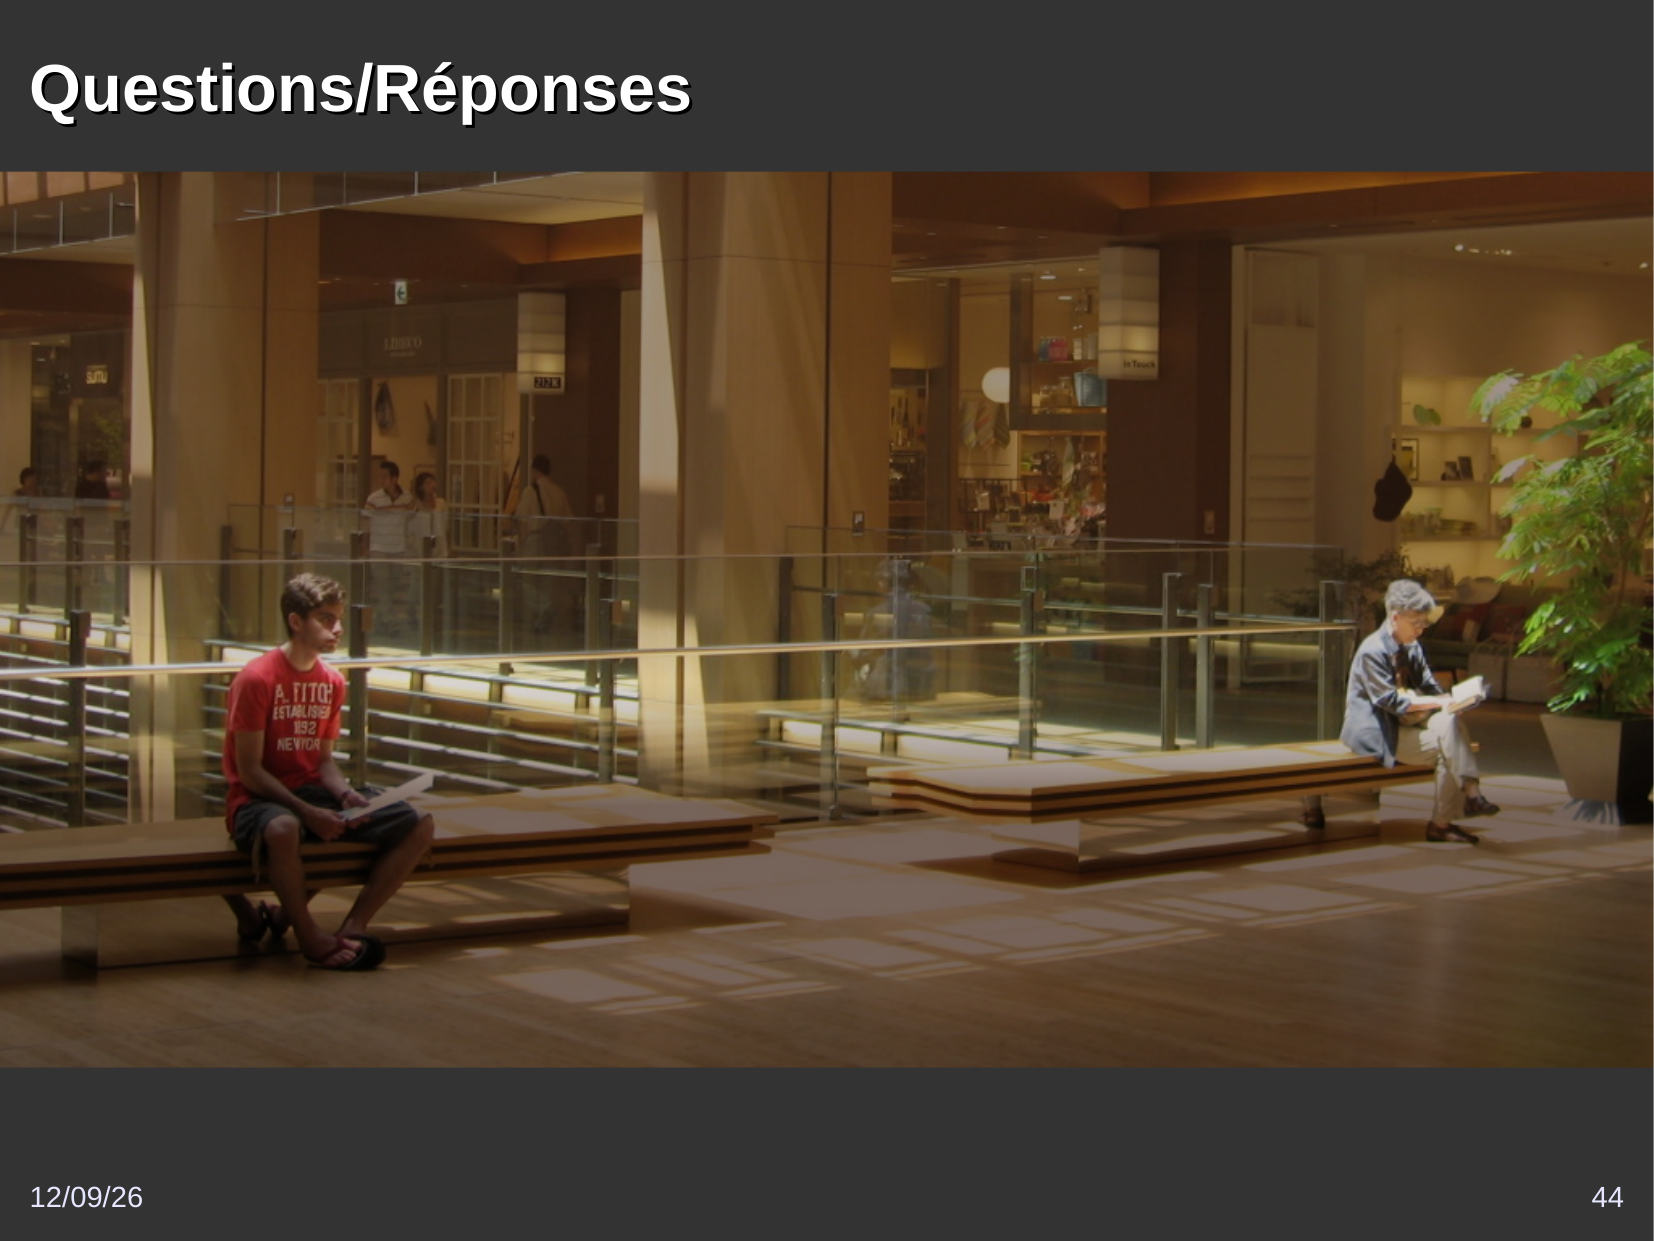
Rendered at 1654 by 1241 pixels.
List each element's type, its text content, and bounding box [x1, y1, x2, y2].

title Questions/Réponses [29, 0, 1506, 178]
picture [0, 0, 1654, 1241]
